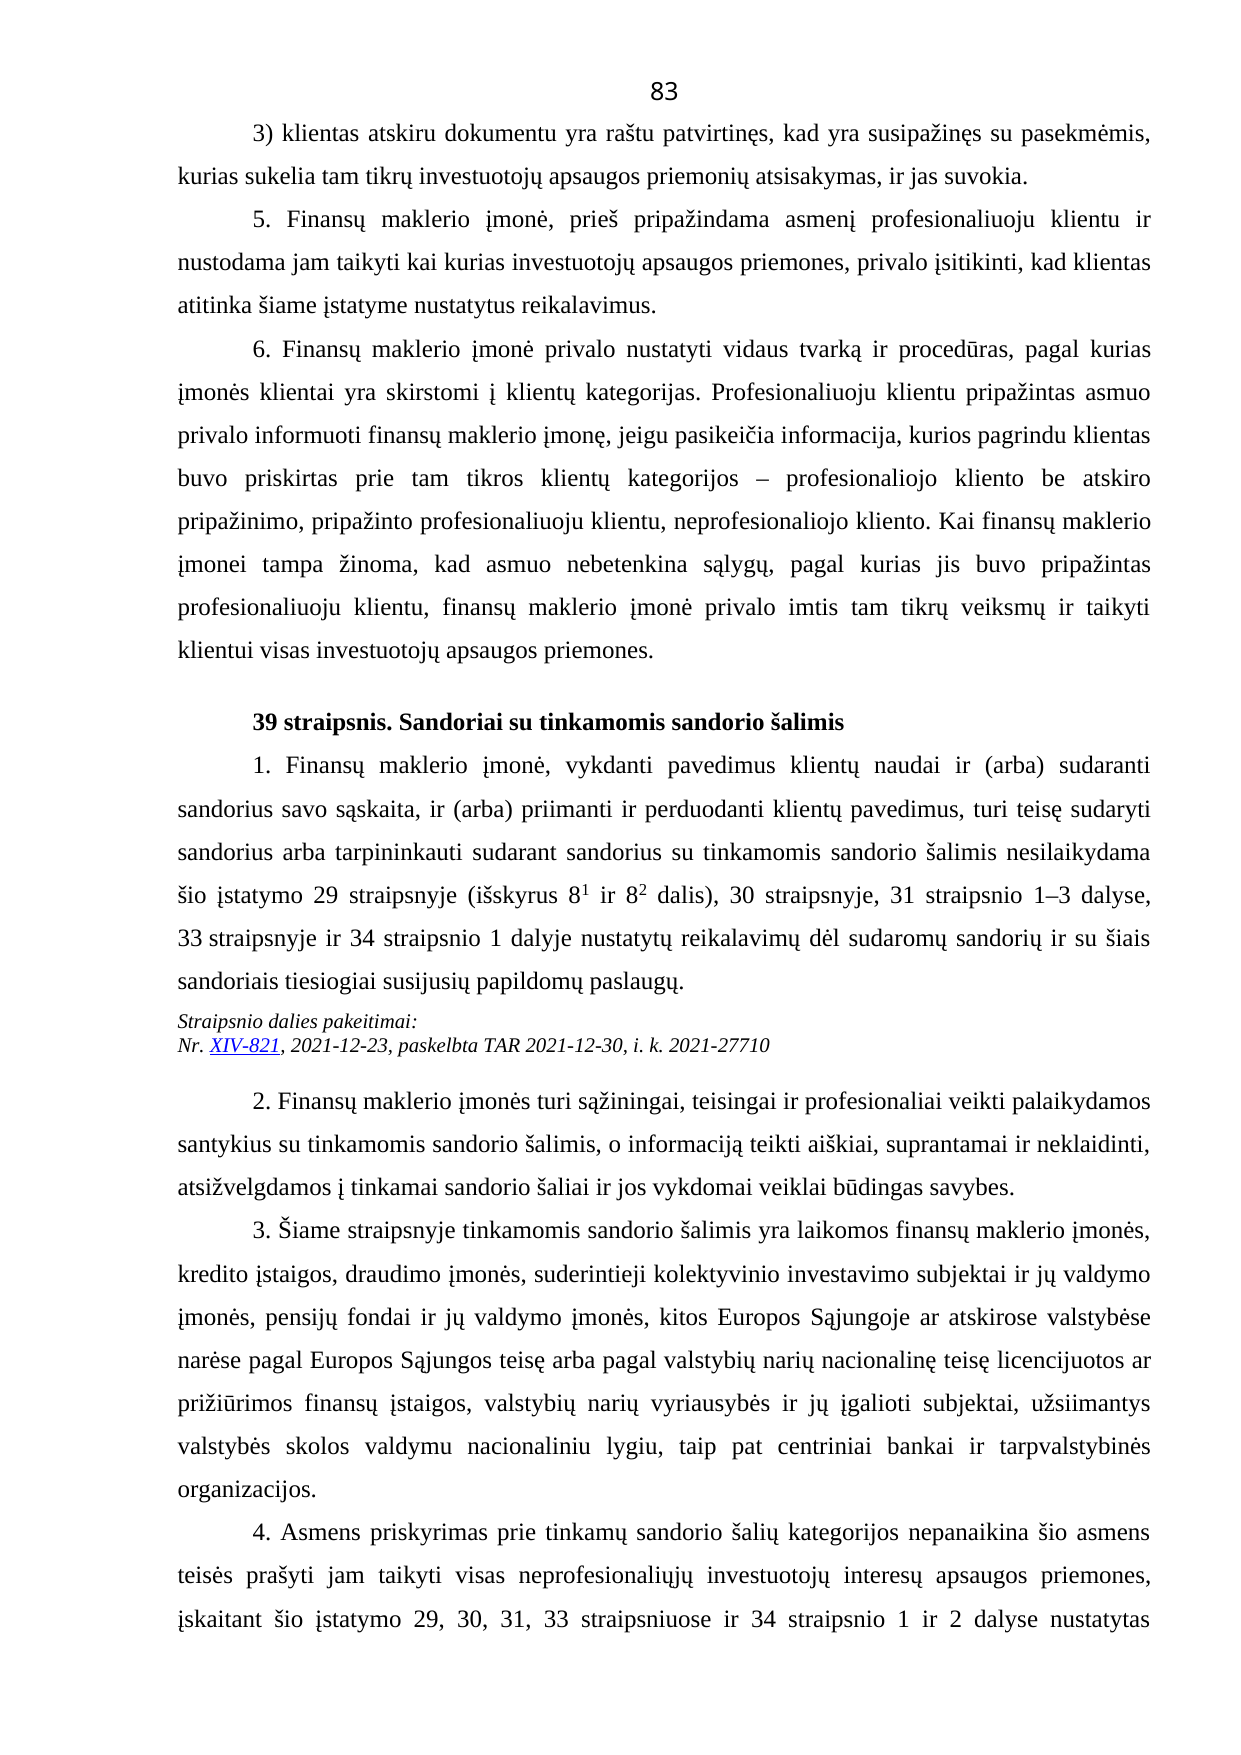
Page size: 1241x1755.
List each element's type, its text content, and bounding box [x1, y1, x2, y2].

text 3. Šiame straipsnyje tinkamomis sandorio šalimis yra laikomos finansų maklerio įmonės, kredito įstaigos, draudimo įmonės, suderintieji kolektyvinio investavimo subjektai ir jų valdymo įmonės, pensijų fondai ir jų valdymo įmonės, kitos Europos Sąjungoje ar atskirose valstybėse narėse pagal Europos Sąjungos teisę arba pagal valstybių narių nacionalinę teisę licencijuotos ar prižiūrimos finansų įstaigos, valstybių narių vyriausybės ir jų įgalioti subjektai, užsiimantys valstybės skolos valdymu nacionaliniu lygiu, taip pat centriniai bankai ir tarpvalstybinės organizacijos. [177, 1216, 1152, 1503]
text 2. Finansų maklerio įmonės turi sąžiningai, teisingai ir profesionaliai veikti palaikydamos santykius su tinkamomis sandorio šalimis, o informaciją teikti aiškiai, suprantamai ir neklaidinti, atsižvelgdamos į tinkamai sandorio šaliai ir jos vykdomai veiklai būdingas savybes. [177, 1086, 1152, 1201]
text 6. Finansų maklerio įmonė privalo nustatyti vidaus tvarką ir procedūras, pagal kurias įmonės klientai yra skirstomi į klientų kategorijas. Profesionaliuoju klientu pripažintas asmuo privalo informuoti finansų maklerio įmonę, jeigu pasikeičia informacija, kurios pagrindu klientas buvo priskirtas prie tam tikros klientų kategorijos – profesionaliojo kliento be atskiro pripažinimo, pripažinto profesionaliuoju klientu, neprofesionaliojo kliento. Kai finansų maklerio įmonei tampa žinoma, kad asmuo nebetenkina sąlygų, pagal kurias jis buvo pripažintas profesionaliuoju klientu, finansų maklerio įmonė privalo imtis tam tikrų veiksmų ir taikyti klientui visas investuotojų apsaugos priemones. [177, 334, 1152, 664]
text Straipsnio dalies pakeitimai: [177, 1009, 1152, 1033]
text 4. Asmens priskyrimas prie tinkamų sandorio šalių kategorijos nepanaikina šio asmens teisės prašyti jam taikyti visas neprofesionaliųjų investuotojų interesų apsaugos priemones, įskaitant šio įstatymo 29, 30, 31, 33 straipsniuose ir 34 straipsnio 1 ir 2 dalyse nustatytas [177, 1517, 1152, 1632]
text 1. Finansų maklerio įmonė, vykdanti pavedimus klientų naudai ir (arba) sudaranti sandorius savo sąskaita, ir (arba) priimanti ir perduodanti klientų pavedimus, turi teisę sudaryti sandorius arba tarpininkauti sudarant sandorius su tinkamomis sandorio šalimis nesilaikydama šio įstatymo 29 straipsnyje (išskyrus 81 ir 82 dalis), 30 straipsnyje, 31 straipsnio 1–3 dalyse, 33 straipsnyje ir 34 straipsnio 1 dalyje nustatytų reikalavimų dėl sudaromų sandorių ir su šiais sandoriais tiesiogiai susijusių papildomų paslaugų. [177, 751, 1152, 995]
text Nr. XIV-821, 2021-12-23, paskelbta TAR 2021-12-30, i. k. 2021-27710 [177, 1033, 1152, 1057]
text 39 straipsnis. Sandoriai su tinkamomis sandorio šalimis [177, 707, 1152, 736]
text 5. Finansų maklerio įmonė, prieš pripažindama asmenį profesionaliuoju klientu ir nustodama jam taikyti kai kurias investuotojų apsaugos priemones, privalo įsitikinti, kad klientas atitinka šiame įstatyme nustatytus reikalavimus. [177, 204, 1152, 319]
text 3) klientas atskiru dokumentu yra raštu patvirtinęs, kad yra susipažinęs su pasekmėmis, kurias sukelia tam tikrų investuotojų apsaugos priemonių atsisakymas, ir jas suvokia. [177, 118, 1152, 190]
